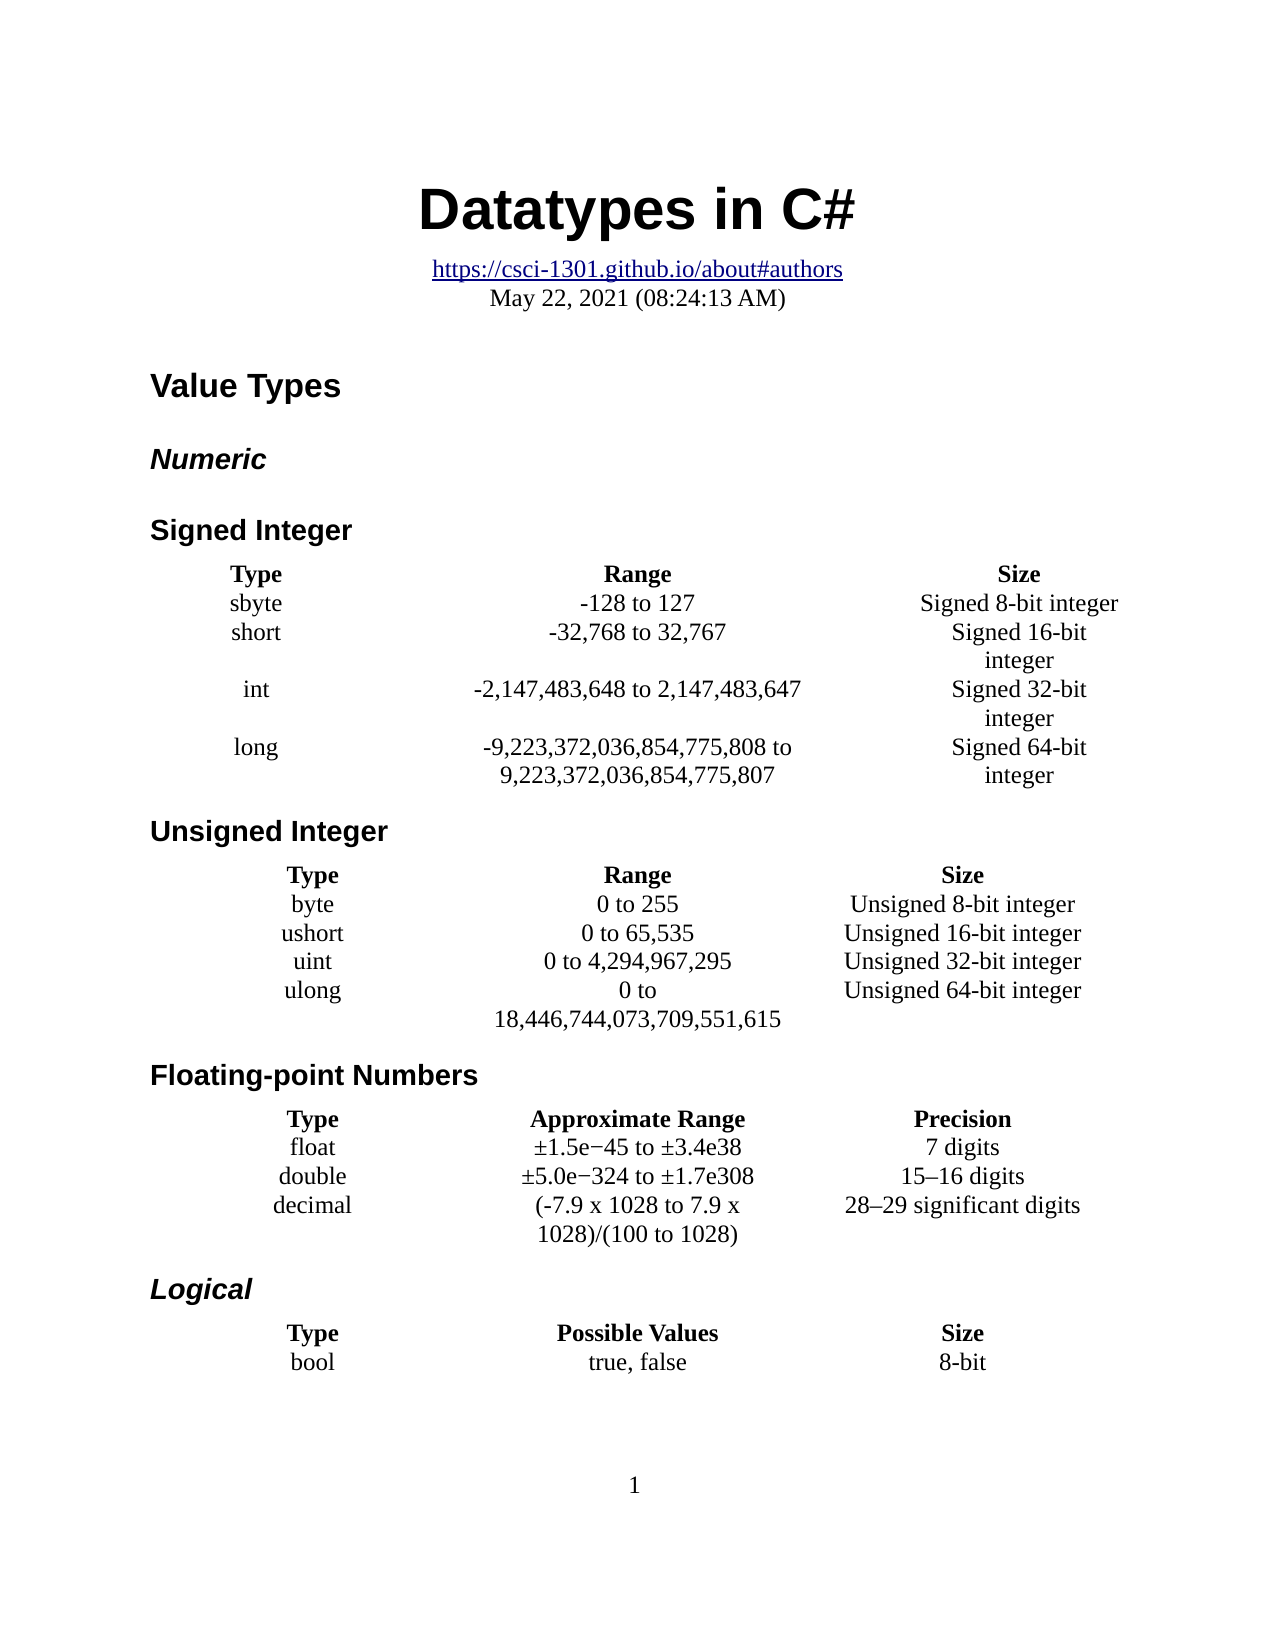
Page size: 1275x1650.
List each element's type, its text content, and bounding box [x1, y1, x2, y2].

table_cell Signed 32-bit integer [913, 674, 1125, 732]
table_header Range [475, 860, 800, 889]
subtitle Value Types [150, 366, 1125, 404]
title Datatypes in C# [150, 175, 1125, 242]
text https://csci-1301.github.io/about#authors [150, 254, 1125, 283]
table_cell Signed 64-bit integer [913, 732, 1125, 789]
table_header Possible Values [475, 1319, 800, 1347]
table_cell -2,147,483,648 to 2,147,483,647 [362, 674, 913, 732]
table_header Type [150, 1104, 475, 1132]
table_cell 28–29 significant digits [800, 1190, 1125, 1247]
table_cell (-7.9 x 1028 to 7.9 x 1028)/(100 to 1028) [475, 1190, 800, 1247]
table_cell 0 to 255 [475, 889, 800, 918]
table_cell ulong [150, 975, 475, 1033]
table_header Type [150, 860, 475, 889]
table_cell ushort [150, 918, 475, 946]
table_header Size [800, 1319, 1125, 1347]
table_cell -9,223,372,036,854,775,808 to 9,223,372,036,854,775,807 [362, 732, 913, 789]
table_cell long [150, 732, 362, 789]
table_header Size [800, 860, 1125, 889]
subtitle Numeric [150, 442, 1125, 476]
table_cell uint [150, 946, 475, 975]
table_cell Signed 8-bit integer [913, 588, 1125, 617]
table_cell true, false [475, 1347, 800, 1376]
table_cell double [150, 1161, 475, 1190]
table_cell ±5.0e−324 to ±1.7e308 [475, 1161, 800, 1190]
table_cell 7 digits [800, 1133, 1125, 1161]
table_cell bool [150, 1347, 475, 1376]
table_header Type [150, 1319, 475, 1347]
table_header Approximate Range [475, 1104, 800, 1132]
table_cell Signed 16-bit integer [913, 617, 1125, 674]
table_cell ±1.5e−45 to ±3.4e38 [475, 1133, 800, 1161]
subtitle Signed Integer [150, 513, 1125, 547]
table_cell float [150, 1133, 475, 1161]
table_cell byte [150, 889, 475, 918]
table_cell sbyte [150, 588, 362, 617]
table_cell 15–16 digits [800, 1161, 1125, 1190]
table_header Range [362, 559, 913, 588]
table_header Precision [800, 1104, 1125, 1132]
table_cell -128 to 127 [362, 588, 913, 617]
table_cell 0 to 4,294,967,295 [475, 946, 800, 975]
subtitle Floating-point Numbers [150, 1058, 1125, 1091]
subtitle Unsigned Integer [150, 814, 1125, 848]
table_cell 0 to 65,535 [475, 918, 800, 946]
table_cell 8-bit [800, 1347, 1125, 1376]
subtitle Logical [150, 1272, 1125, 1306]
table_cell short [150, 617, 362, 674]
table_cell Unsigned 8-bit integer [800, 889, 1125, 918]
table_cell decimal [150, 1190, 475, 1247]
table_cell Unsigned 64-bit integer [800, 975, 1125, 1033]
table_cell -32,768 to 32,767 [362, 617, 913, 674]
table_cell Unsigned 16-bit integer [800, 918, 1125, 946]
table_header Size [913, 559, 1125, 588]
table_cell 0 to 18,446,744,073,709,551,615 [475, 975, 800, 1033]
table_cell Unsigned 32-bit integer [800, 946, 1125, 975]
table_cell int [150, 674, 362, 732]
table_header Type [150, 559, 362, 588]
text May 22, 2021 (08:24:13 AM) [150, 283, 1125, 312]
